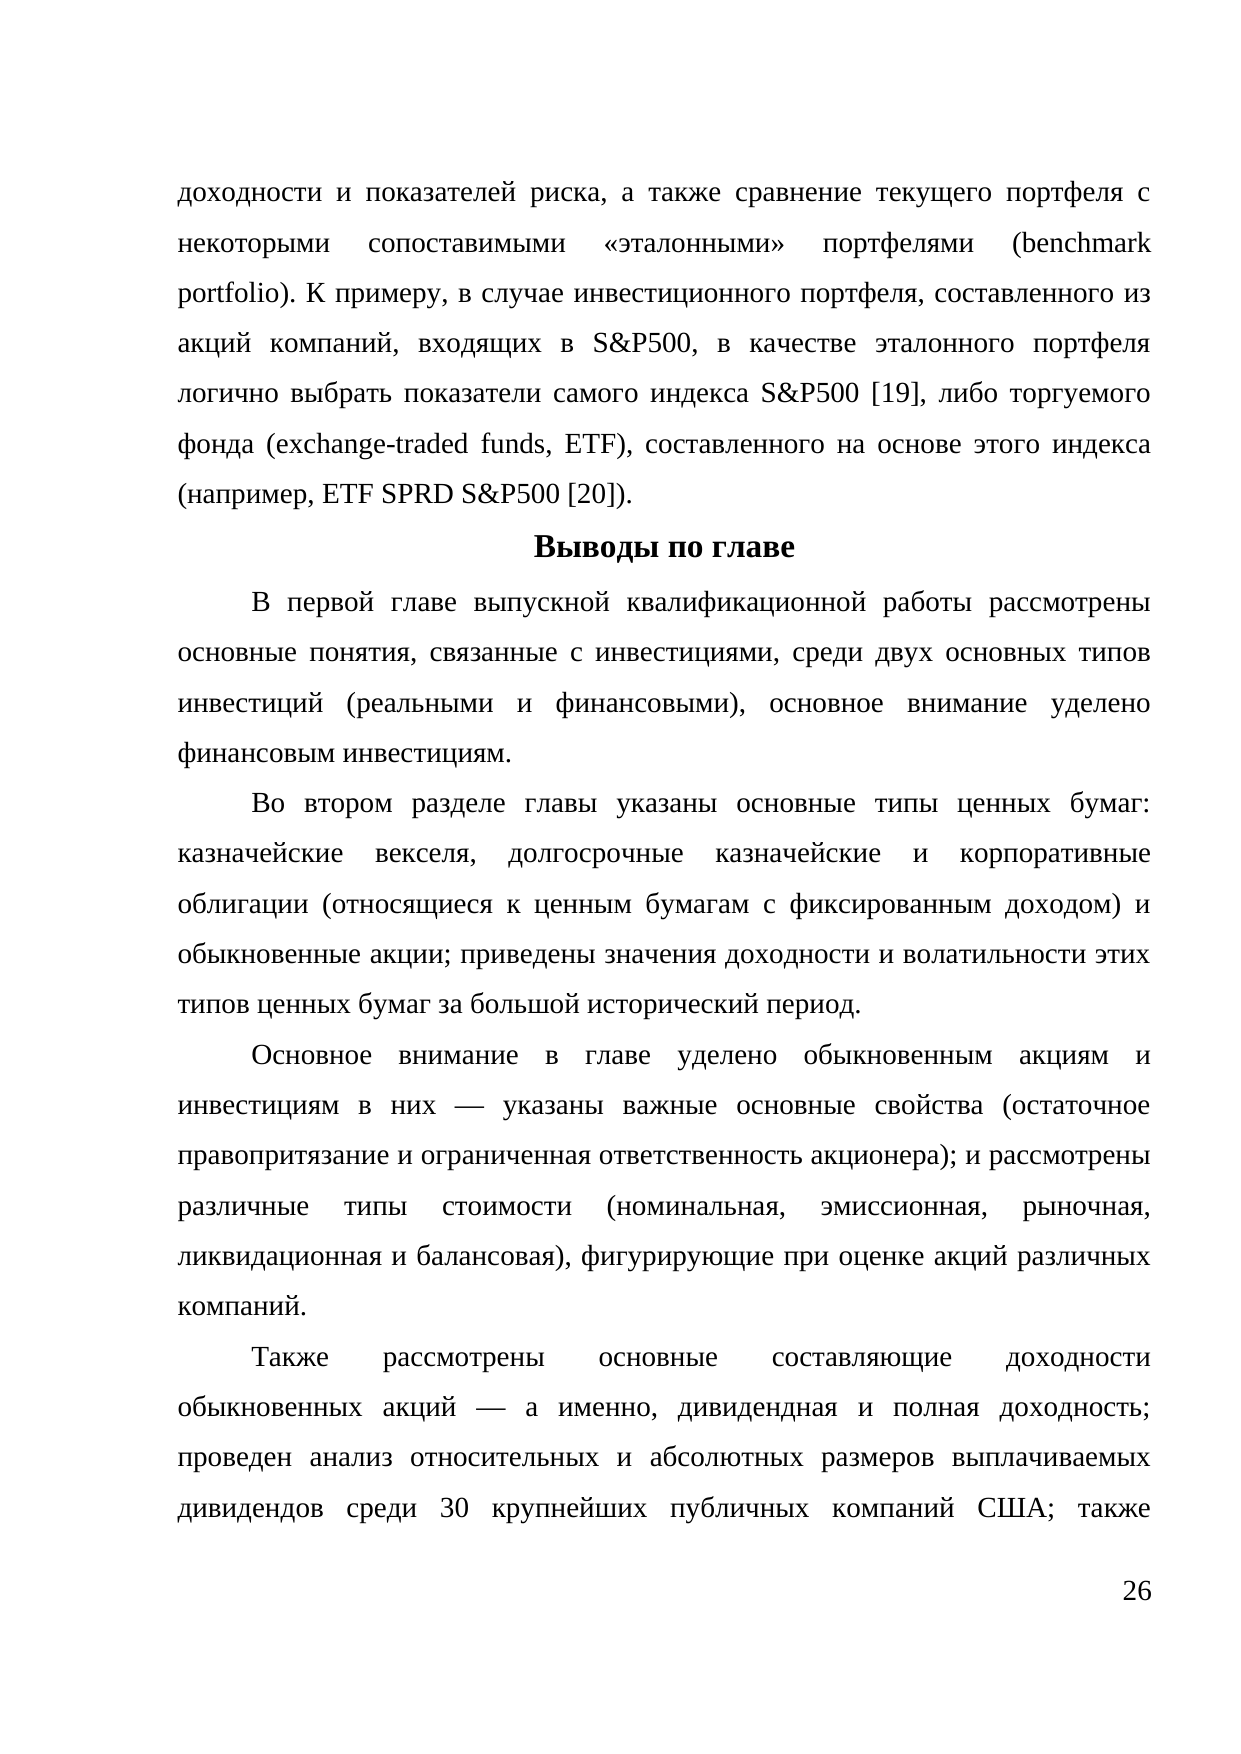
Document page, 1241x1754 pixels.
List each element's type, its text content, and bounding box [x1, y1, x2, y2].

text В первой главе выпускной квалификационной работы рассмотрены основные понятия, связанные с инвестициями, среди двух основных типов инвестиций (реальными и финансовыми), основное внимание уделено финансовым инвестициям. [177, 584, 1152, 768]
text Во втором разделе главы указаны основные типы ценных бумаг: казначейские векселя, долгосрочные казначейские и корпоративные облигации (относящиеся к ценным бумагам с фиксированным доходом) и обыкновенные акции; приведены значения доходности и волатильности этих типов ценных бумаг за большой исторический период. [177, 785, 1152, 1020]
subtitle Выводы по главе [177, 527, 1152, 565]
text доходности и показателей риска, а также сравнение текущего портфеля с некоторыми сопоставимыми «эталонными» портфелями (benchmark portfolio). К примеру, в случае инвестиционного портфеля, составленного из акций компаний, входящих в S&P500, в качестве эталонного портфеля логично выбрать показатели самого индекса S&P500 [19], либо торгуемого фонда (exchange-traded funds, ETF), составленного на основе этого индекса (например, ETF SPRD S&P500 [20]). [177, 174, 1152, 510]
text Основное внимание в главе уделено обыкновенным акциям и инвестициям в них — указаны важные основные свойства (остаточное правопритязание и ограниченная ответственность акционера); и рассмотрены различные типы стоимости (номинальная, эмиссионная, рыночная, ликвидационная и балансовая), фигурирующие при оценке акций различных компаний. [177, 1037, 1152, 1322]
text Также рассмотрены основные составляющие доходности обыкновенных акций — а именно, дивидендная и полная доходность; проведен анализ относительных и абсолютных размеров выплачиваемых дивидендов среди 30 крупнейших публичных компаний США; также [177, 1339, 1152, 1523]
